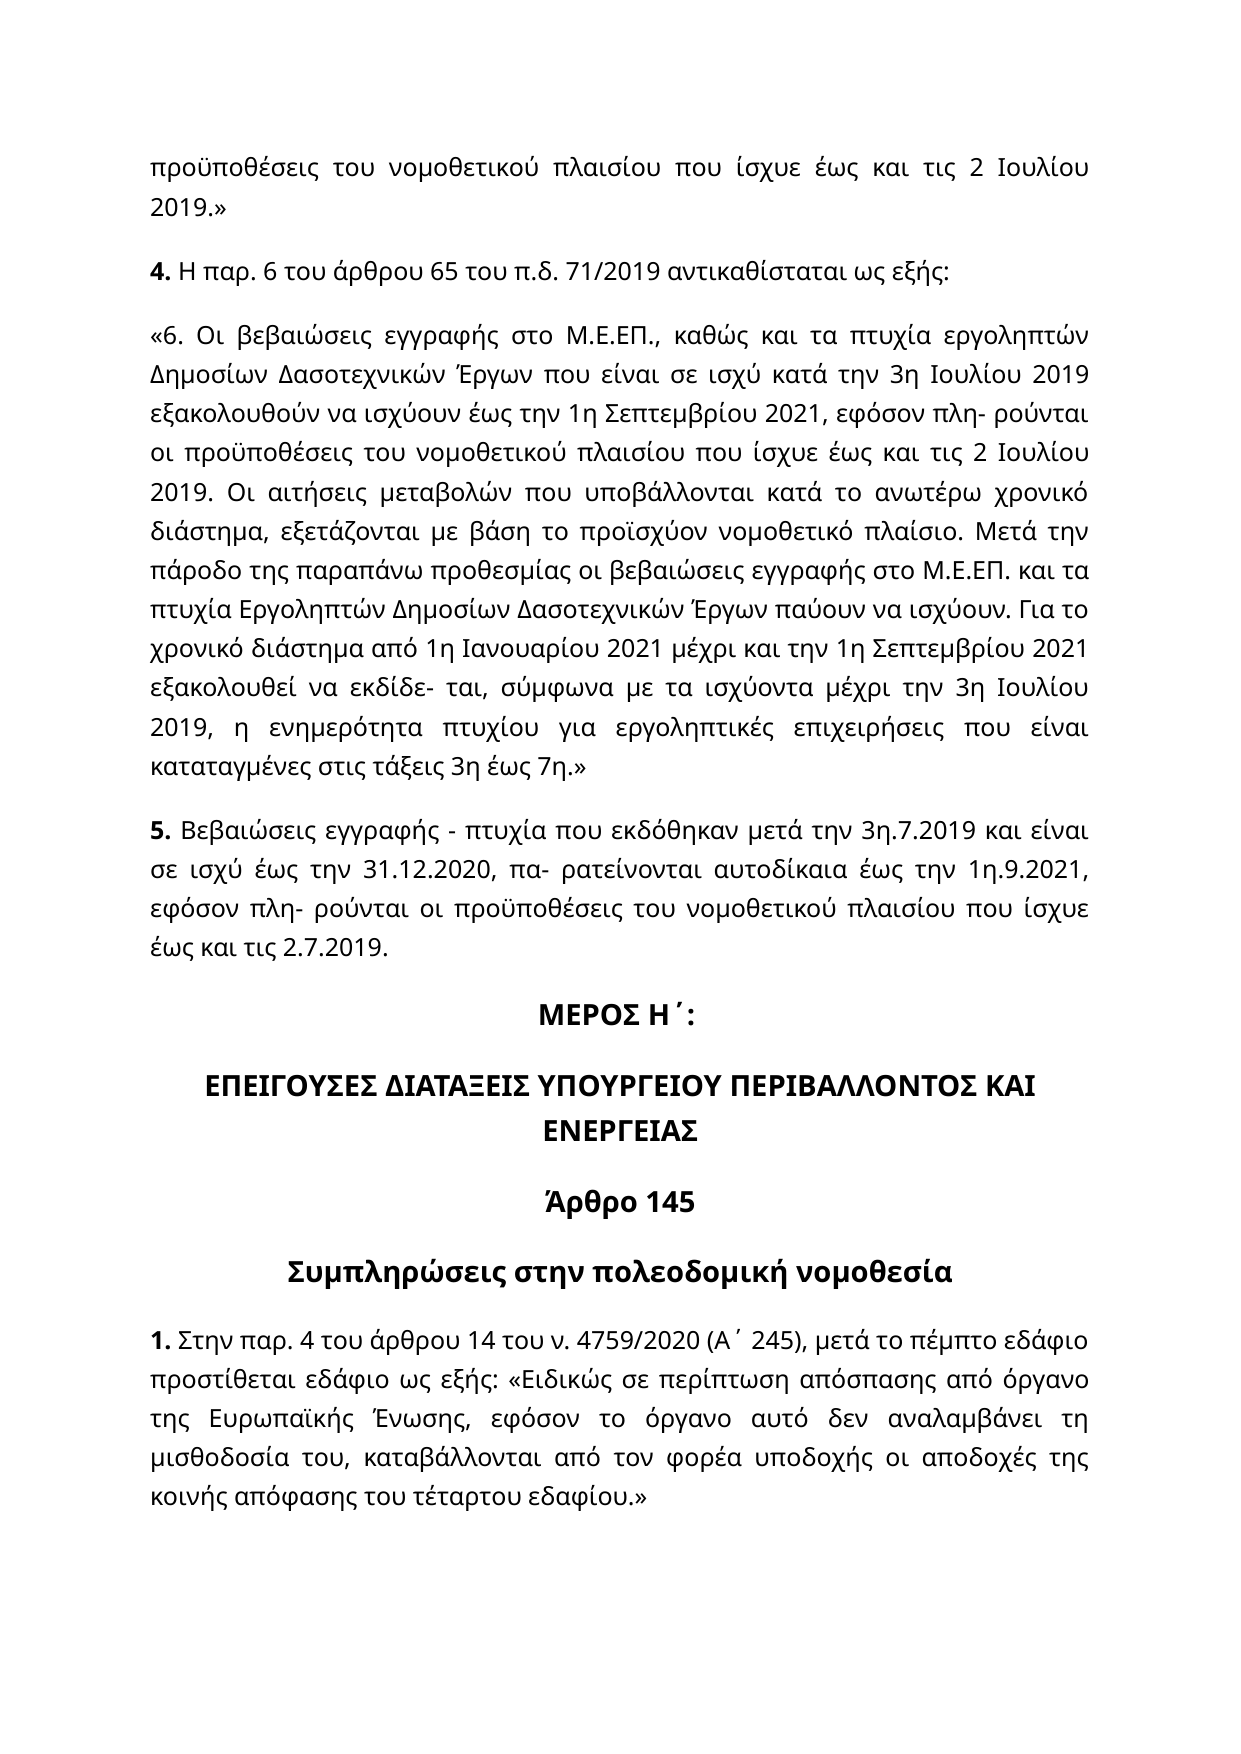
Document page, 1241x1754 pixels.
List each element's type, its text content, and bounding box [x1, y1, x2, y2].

text «6. Οι βεβαιώσεις εγγραφής στο Μ.Ε.ΕΠ., καθώς και τα πτυχία εργοληπτών Δημοσίων Δασοτεχνικών Έργων που είναι σε ισχύ κατά την 3η Ιουλίου 2019 εξακολουθούν να ισχύουν έως την 1η Σεπτεμβρίου 2021, εφόσον πλη- ρούνται οι προϋποθέσεις του νομοθετικού πλαισίου που ίσχυε έως και τις 2 Ιουλίου 2019. Οι αιτήσεις μεταβολών που υποβάλλονται κατά το ανωτέρω χρονικό διάστημα, εξετάζονται με βάση το προϊσχύον νομοθετικό πλαίσιο. Μετά την πάροδο της παραπάνω προθεσμίας οι βεβαιώσεις εγγραφής στο Μ.Ε.ΕΠ. και τα πτυχία Εργοληπτών Δημοσίων Δασοτεχνικών Έργων παύουν να ισχύουν. Για το χρονικό διάστημα από 1η Ιανουαρίου 2021 μέχρι και την 1η Σεπτεμβρίου 2021 εξακολουθεί να εκδίδε- ται, σύμφωνα με τα ισχύοντα μέχρι την 3η Ιουλίου 2019, η ενημερότητα πτυχίου για εργοληπτικές επιχειρήσεις που είναι καταταγμένες στις τάξεις 3η έως 7η.» [150, 317, 1090, 782]
text 4. Η παρ. 6 του άρθρου 65 του π.δ. 71/2019 αντικαθίσταται ως εξής: [150, 253, 1090, 287]
subtitle ΕΠΕΙΓΟΥΣΕΣ ΔΙΑΤΑΞΕΙΣ ΥΠΟΥΡΓΕΙΟΥ ΠΕΡΙΒΑΛΛΟΝΤΟΣ ΚΑΙ ΕΝΕΡΓΕΙΑΣ [150, 1065, 1090, 1150]
text 5. Βεβαιώσεις εγγραφής - πτυχία που εκδόθηκαν μετά την 3η.7.2019 και είναι σε ισχύ έως την 31.12.2020, πα- ρατείνονται αυτοδίκαια έως την 1η.9.2021, εφόσον πλη- ρούνται οι προϋποθέσεις του νομοθετικού πλαισίου που ίσχυε έως και τις 2.7.2019. [150, 812, 1090, 964]
subtitle Συμπληρώσεις στην πολεοδομική νομοθεσία [150, 1252, 1090, 1291]
text 1. Στην παρ. 4 του άρθρου 14 του ν. 4759/2020 (Α΄ 245), μετά το πέμπτο εδάφιο προστίθεται εδάφιο ως εξής: «Ειδικώς σε περίπτωση απόσπασης από όργανο της Ευρωπαϊκής Ένωσης, εφόσον το όργανο αυτό δεν αναλαμβάνει τη μισθοδοσία του, καταβάλλονται από τον φορέα υποδοχής οι αποδοχές της κοινής απόφασης του τέταρτου εδαφίου.» [150, 1322, 1090, 1513]
text προϋποθέσεις του νομοθετικού πλαισίου που ίσχυε έως και τις 2 Ιουλίου 2019.» [150, 150, 1090, 223]
subtitle Άρθρο 145 [150, 1181, 1090, 1221]
subtitle ΜΕΡΟΣ Η΄: [150, 994, 1090, 1034]
